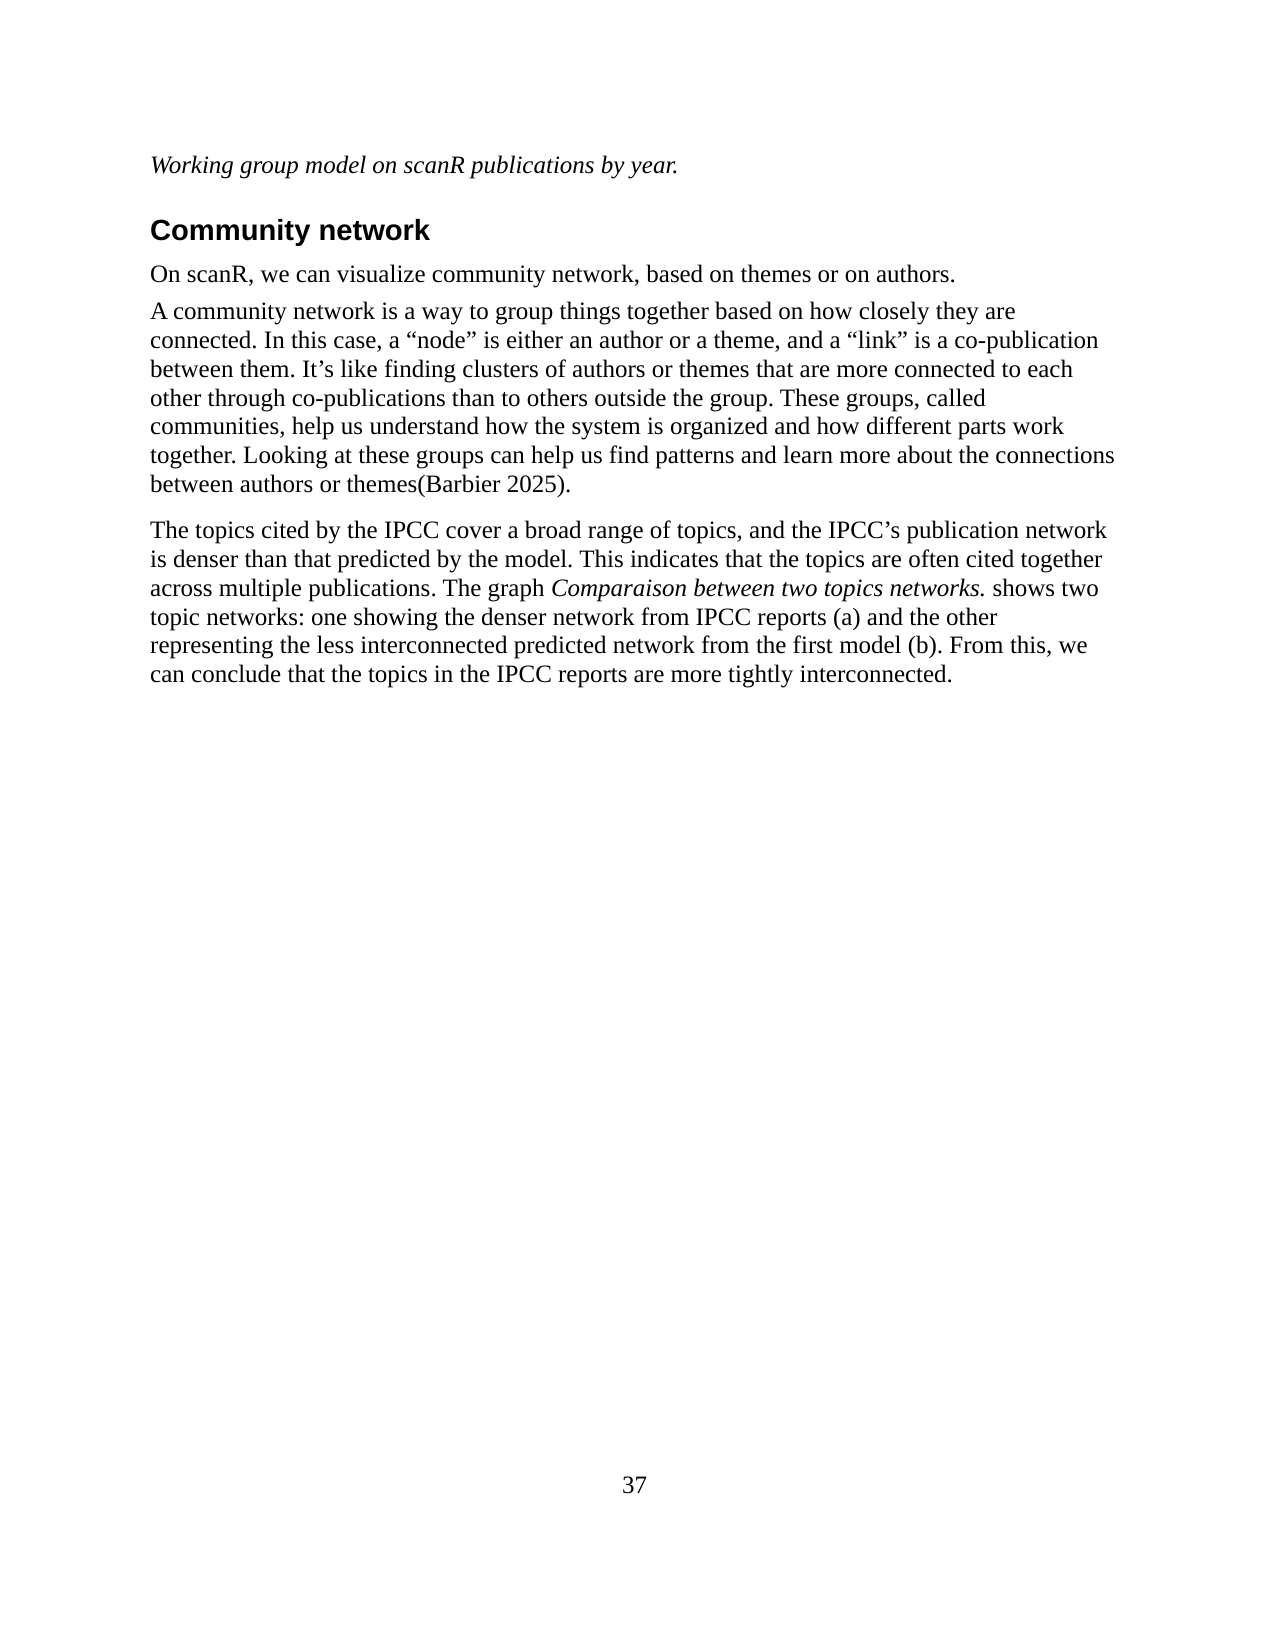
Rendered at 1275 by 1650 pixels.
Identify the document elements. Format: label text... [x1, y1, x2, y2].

text On scanR, we can visualize community network, based on themes or on authors. [150, 259, 1125, 287]
text Working group model on scanR publications by year. [150, 150, 1125, 179]
subtitle Community network [150, 213, 1125, 246]
text A community network is a way to group things together based on how closely they are connected. In this case, a “node” is either an author or a theme, and a “link” is a co-publication between them. It’s like finding clusters of authors or themes that are more connected to each other through co-publications than to others outside the group. These groups, called communities, help us understand how the system is organized and how different parts work together. Looking at these groups can help us find patterns and learn more about the connections between authors or themes(Barbier 2025). [150, 296, 1125, 498]
text The topics cited by the IPCC cover a broad range of topics, and the IPCC’s publication network is denser than that predicted by the model. This indicates that the topics are often cited together across multiple publications. The graph Comparaison between two topics networks. shows two topic networks: one showing the denser network from IPCC reports (a) and the other representing the less interconnected predicted network from the first model (b). From this, we can conclude that the topics in the IPCC reports are more tightly interconnected. [150, 516, 1125, 688]
